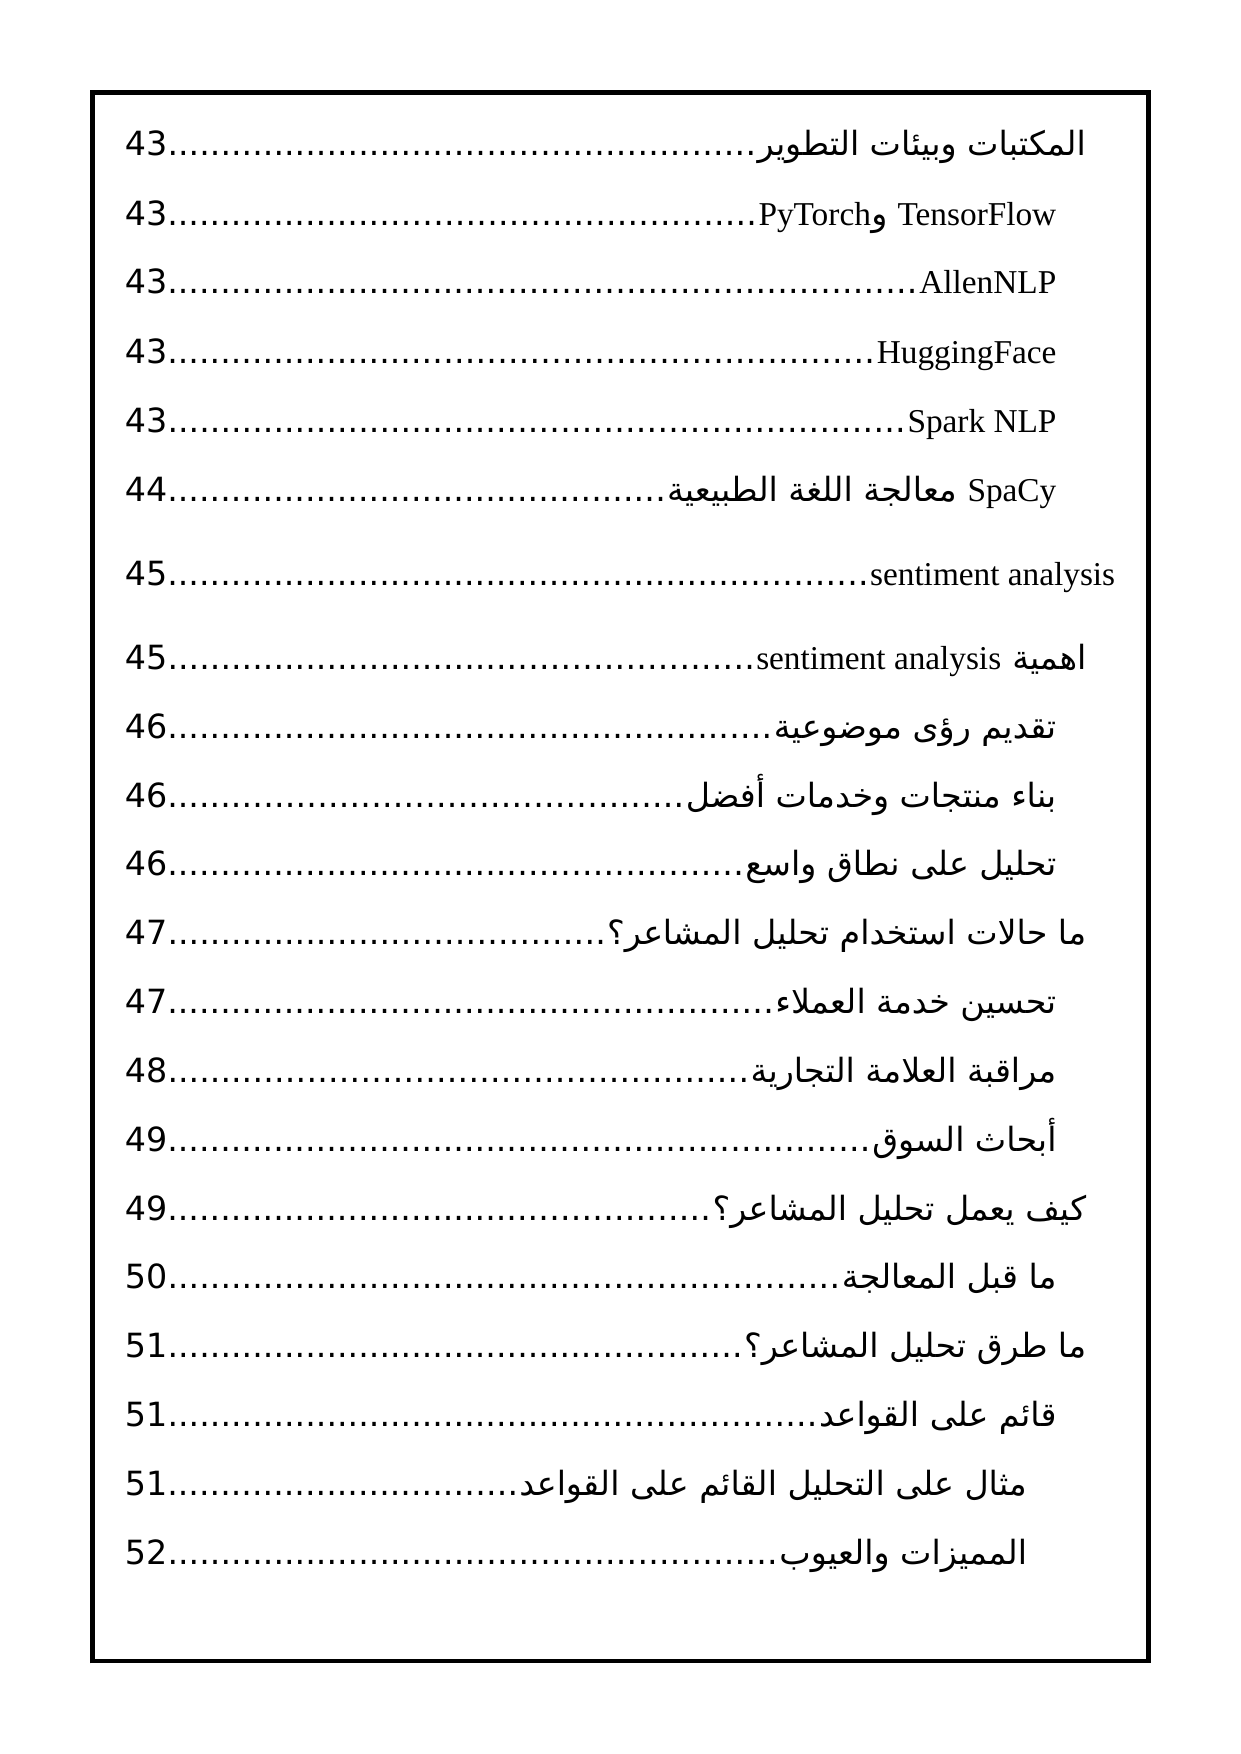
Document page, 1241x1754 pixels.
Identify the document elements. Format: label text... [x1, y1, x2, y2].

text مراقبة العلامة التجارية 48 [125, 1051, 1057, 1090]
text أبحاث السوق 49 [125, 1120, 1057, 1159]
text TensorFlow وPyTorch 43 [125, 194, 1057, 233]
text بناء منتجات وخدمات أفضل 46 [125, 776, 1057, 815]
text HuggingFace 43 [125, 332, 1057, 371]
text مثال على التحليل القائم على القواعد 51 [125, 1464, 1027, 1503]
text تحسين خدمة العملاء 47 [125, 983, 1057, 1021]
text Spark NLP 43 [125, 401, 1057, 440]
text ما قبل المعالجة 50 [125, 1258, 1057, 1297]
text المكتبات وبيئات التطوير 43 [125, 125, 1086, 164]
text قائم على القواعد 51 [125, 1396, 1057, 1434]
text كيف يعمل تحليل المشاعر؟ 49 [125, 1189, 1086, 1228]
text sentiment analysis 45 [125, 539, 1116, 608]
text المميزات والعيوب 52 [125, 1533, 1027, 1572]
text تحليل على نطاق واسع 46 [125, 845, 1057, 884]
text تقديم رؤى موضوعية 46 [125, 707, 1057, 746]
text ما طرق تحليل المشاعر؟ 51 [125, 1327, 1086, 1366]
text اهمية sentiment analysis 45 [125, 638, 1086, 677]
text ما حالات استخدام تحليل المشاعر؟ 47 [125, 914, 1086, 953]
text AllenNLP 43 [125, 263, 1057, 302]
text SpaCy معالجة اللغة الطبيعية 44 [125, 470, 1057, 509]
